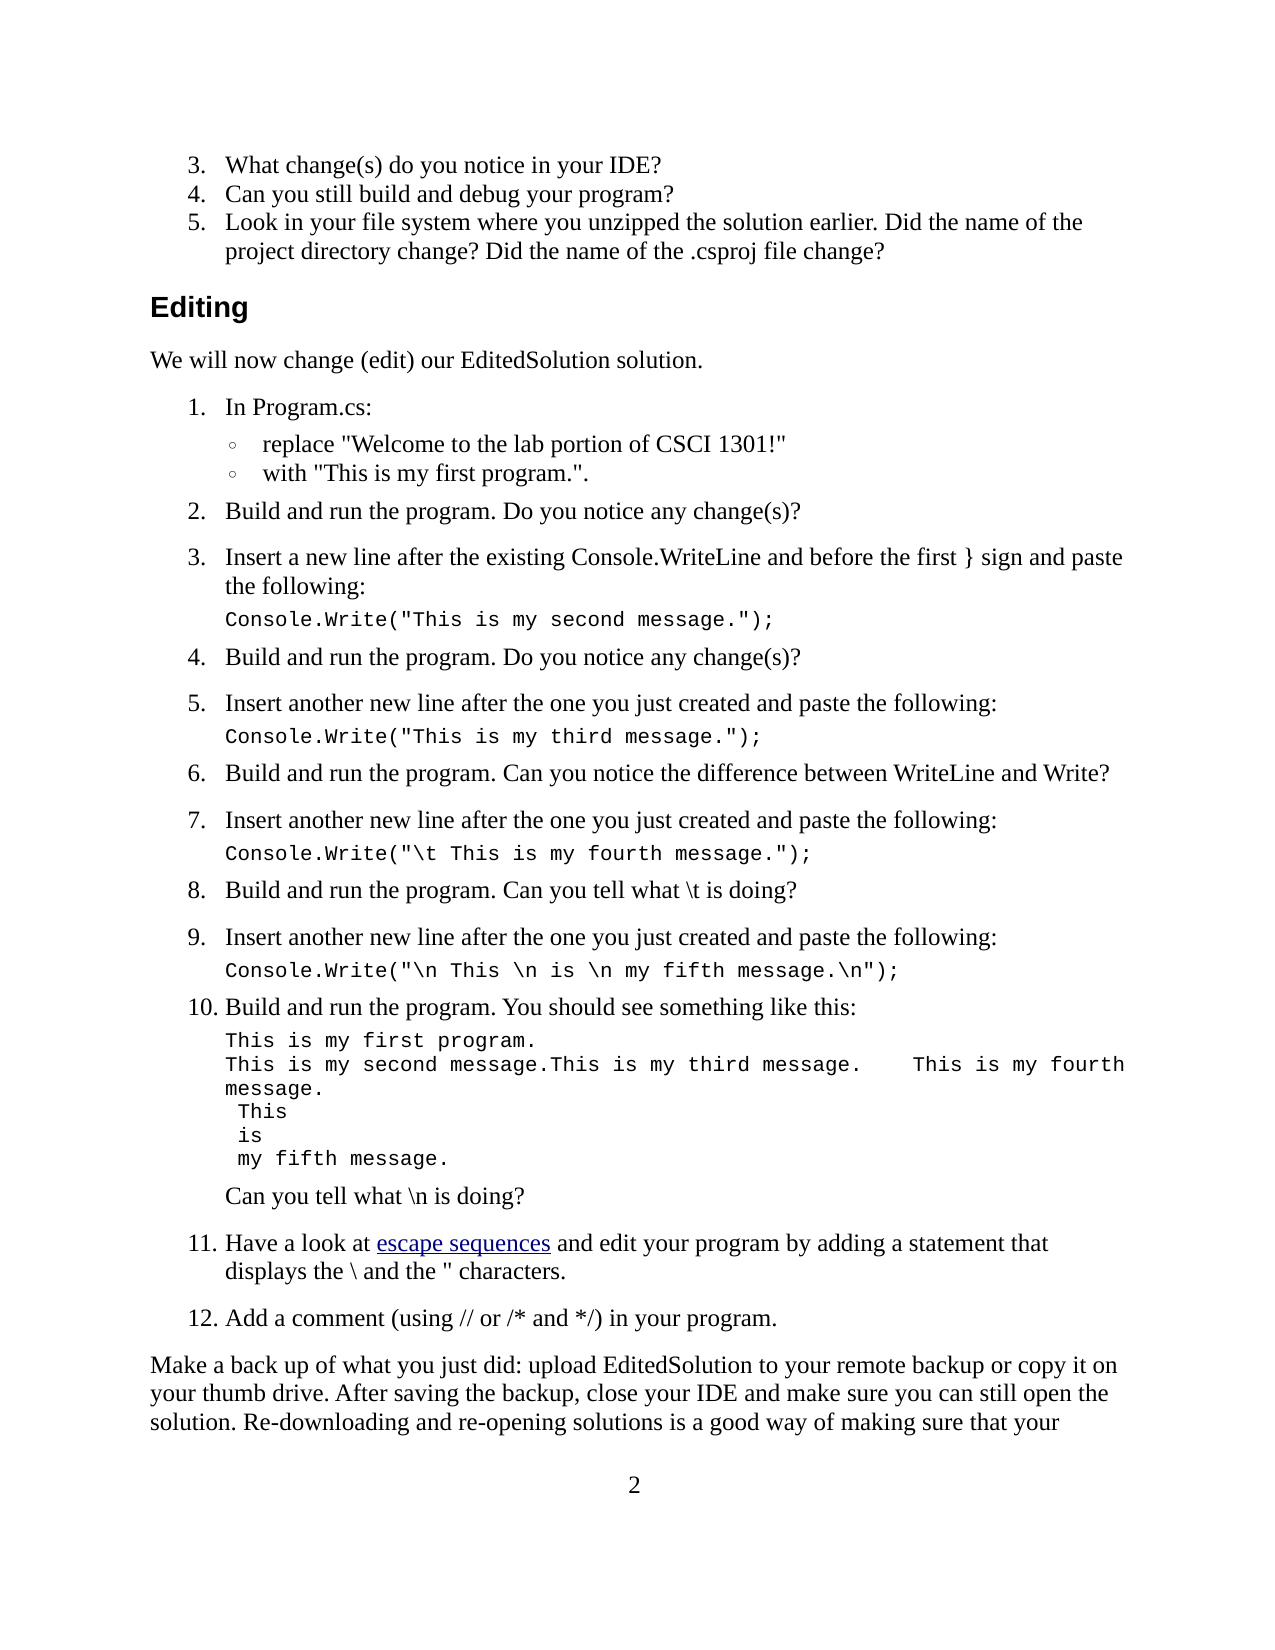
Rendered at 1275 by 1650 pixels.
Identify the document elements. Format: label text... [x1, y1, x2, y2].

list Insert a new line after the existing Console.WriteLine and before the first } sign and paste the following: [187, 542, 1125, 600]
list Insert another new line after the one you just created and paste the following: [187, 922, 1125, 951]
list Add a comment (using // or /* and */) in your program. [187, 1303, 1125, 1332]
list Insert another new line after the one you just created and paste the following: [187, 688, 1125, 717]
list Console.Write("\t This is my fourth message."); [187, 843, 1125, 867]
list Can you tell what \n is doing? [187, 1181, 1125, 1210]
text We will now change (edit) our EditedSolution solution. [150, 345, 1125, 374]
list replace "Welcome to the lab portion of CSCI 1301!" [225, 429, 1125, 458]
list Have a look at escape sequences and edit your program by adding a statement that displays the \ and the " characters. [187, 1228, 1125, 1285]
list Build and run the program. You should see something like this: [187, 992, 1125, 1021]
list Can you still build and debug your program? [187, 179, 1125, 207]
list Console.Write("This is my third message."); [187, 726, 1125, 749]
list This is my second message.This is my third message. This is my fourth message. [187, 1054, 1125, 1101]
list Look in your file system where you unzipped the solution earlier. Did the name of the project directory change? Did the name of the .csproj file change? [187, 207, 1125, 265]
text Make a back up of what you just did: upload EditedSolution to your remote backup or copy it on your thumb drive. After saving the backup, close your IDE and make sure you can still open the solution. Re-downloading and re-opening solutions is a good way of making sure that your [150, 1350, 1125, 1436]
list Build and run the program. Can you notice the difference between WriteLine and Write? [187, 758, 1125, 787]
list Build and run the program. Do you notice any change(s)? [187, 642, 1125, 670]
list with "This is my first program.". [225, 458, 1125, 487]
list my fifth message. [187, 1148, 1125, 1172]
list Build and run the program. Do you notice any change(s)? [187, 496, 1125, 524]
list What change(s) do you notice in your IDE? [187, 150, 1125, 179]
list In Program.cs: [187, 392, 1125, 420]
list This [187, 1101, 1125, 1125]
subtitle Editing [150, 290, 1125, 323]
list This is my first program. [187, 1030, 1125, 1054]
list Insert another new line after the one you just created and paste the following: [187, 805, 1125, 834]
list Console.Write("\n This \n is \n my fifth message.\n"); [187, 960, 1125, 983]
list is [187, 1125, 1125, 1148]
list Console.Write("This is my second message."); [187, 609, 1125, 633]
list Build and run the program. Can you tell what \t is doing? [187, 876, 1125, 904]
